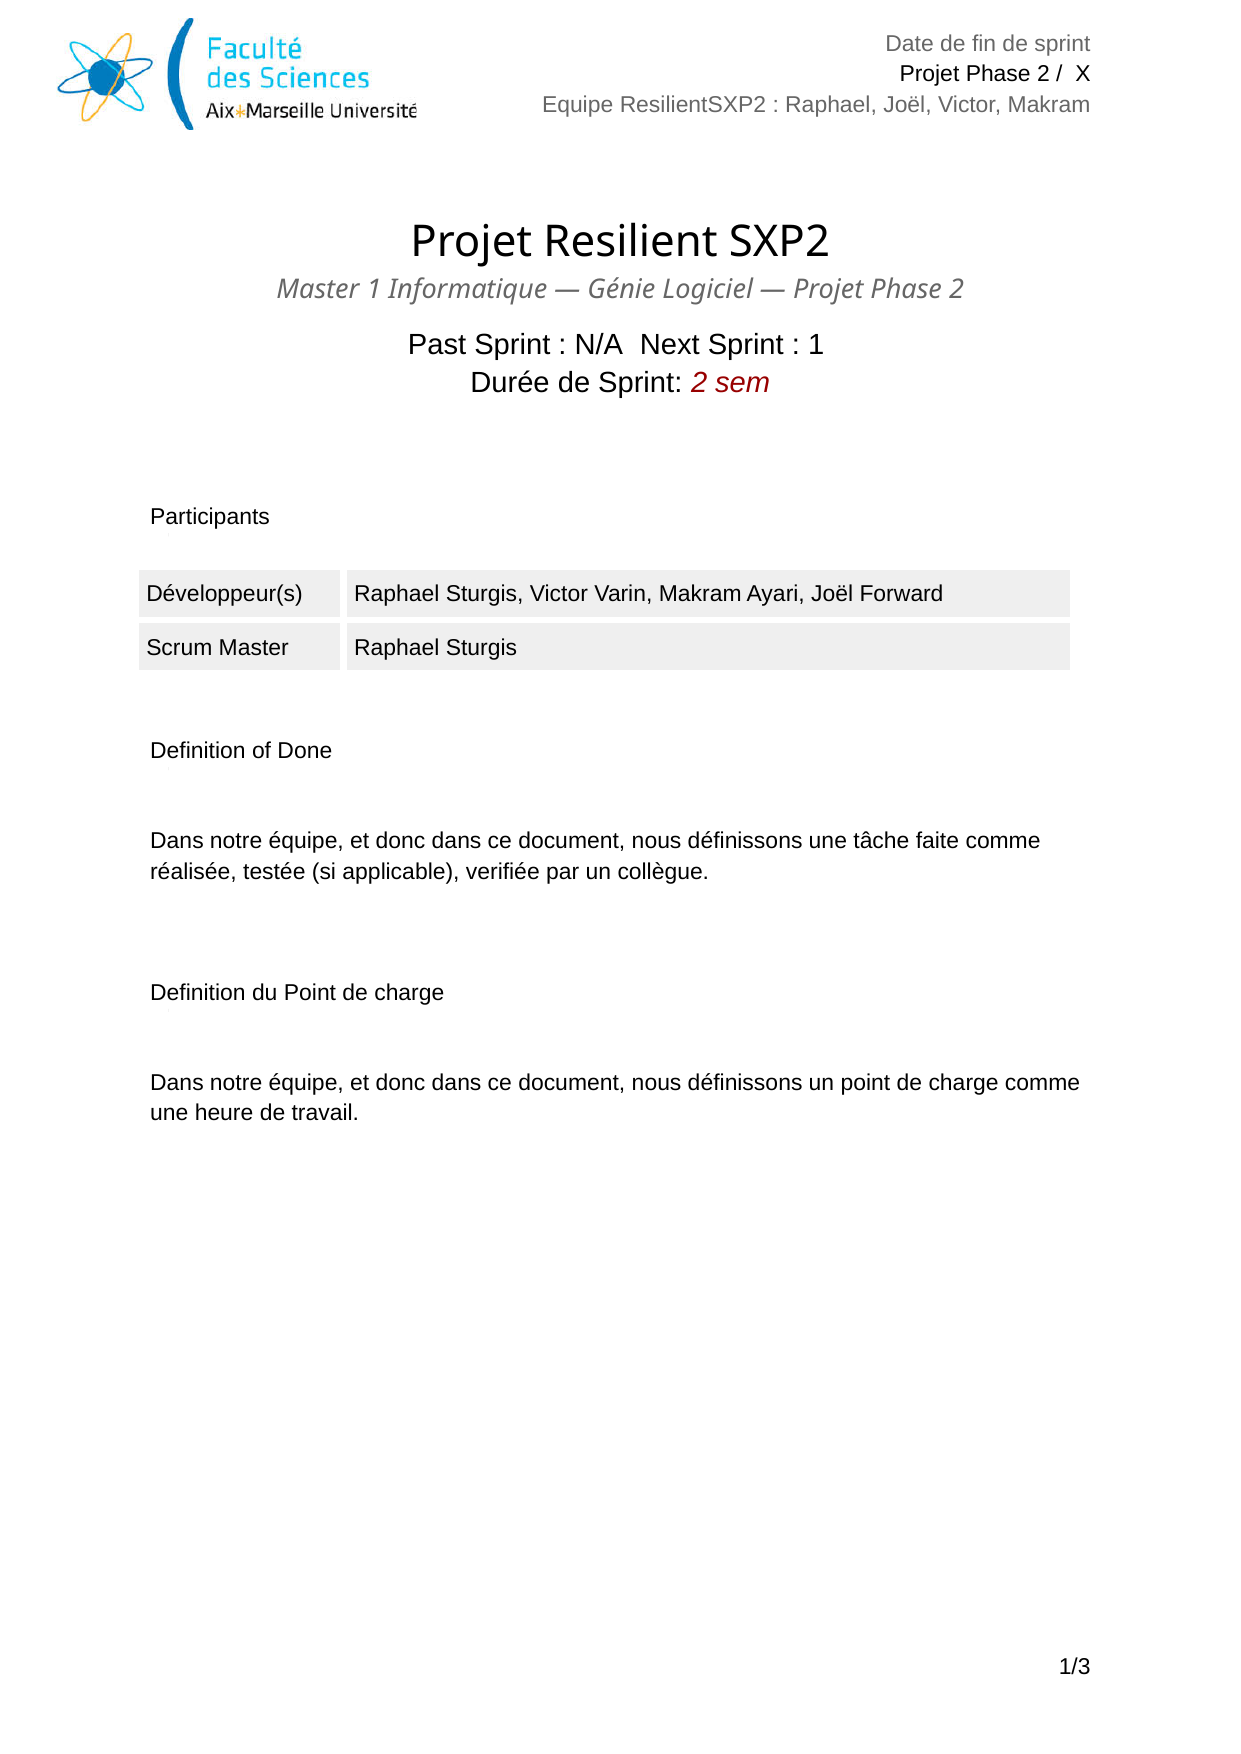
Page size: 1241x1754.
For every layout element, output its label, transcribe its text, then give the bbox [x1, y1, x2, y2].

text Participants [150, 503, 1090, 529]
picture [56, 18, 417, 130]
table_header Développeur(s) [139, 570, 340, 617]
text Dans notre équipe, et donc dans ce document, nous définissons un point de charge comme une heure de travail. [150, 1069, 1090, 1126]
table_cell Scrum Master [139, 623, 340, 670]
subtitle Master 1 Informatique — Génie Logiciel — Projet Phase 2 [150, 269, 1090, 306]
text Durée de Sprint: 2 sem [150, 365, 1090, 399]
text Past Sprint : N/A Next Sprint : 1 [150, 327, 1090, 360]
table_cell Raphael Sturgis [347, 623, 1070, 670]
text Definition of Done [150, 737, 1090, 763]
title Projet Resilient SXP2 [150, 209, 1090, 269]
text Definition du Point de charge [150, 978, 1090, 1005]
text Dans notre équipe, et donc dans ce document, nous définissons une tâche faite comme réalisée, testée (si applicable), verifiée par un collègue. [150, 827, 1090, 884]
table_header Raphael Sturgis, Victor Varin, Makram Ayari, Joël Forward [347, 570, 1070, 617]
